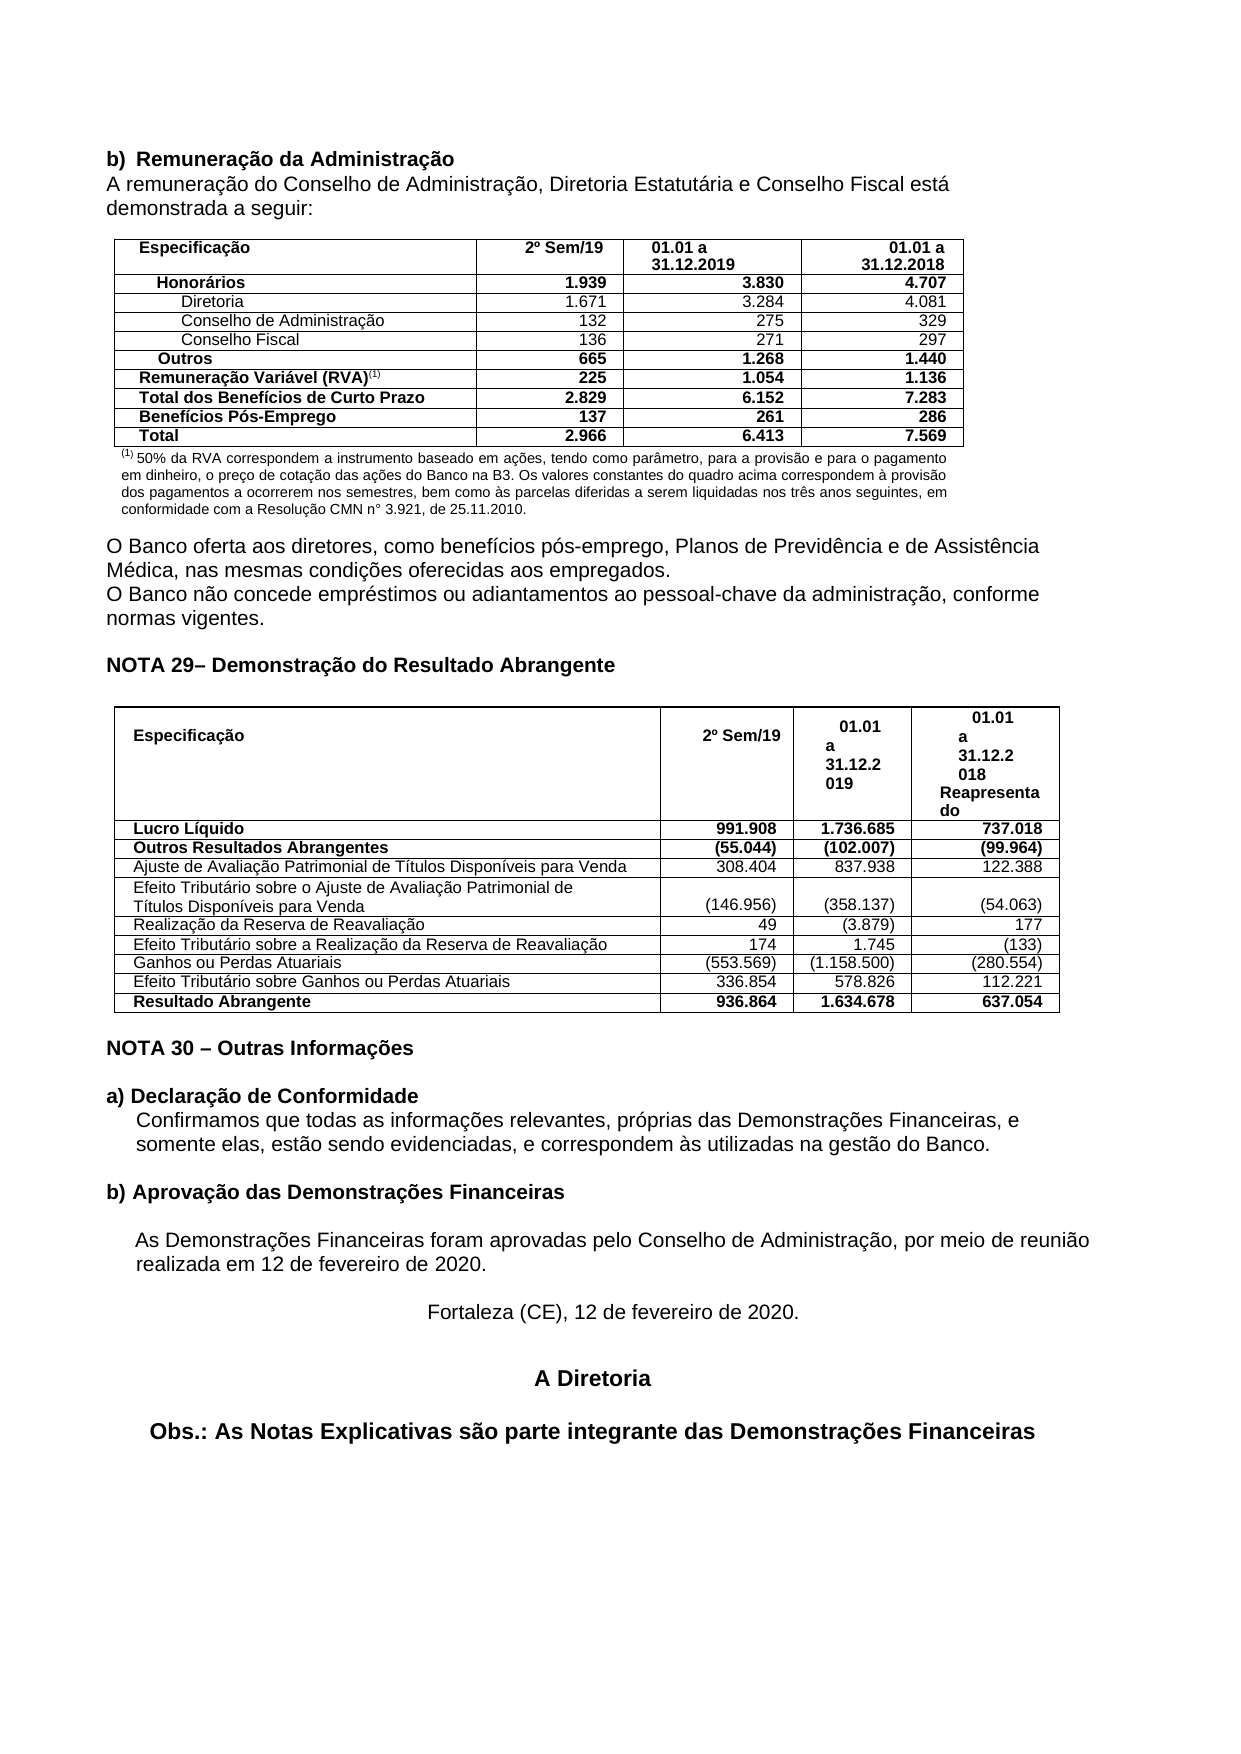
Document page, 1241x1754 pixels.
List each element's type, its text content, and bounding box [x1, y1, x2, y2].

table_cell 136 [477, 332, 623, 350]
table_cell 275 [624, 313, 801, 331]
text NOTA 30 – Outras Informações [106, 1036, 1213, 1060]
table_header 01.01 a 31.12.2018 Reapresentado [912, 708, 1059, 819]
table_cell Efeito Tributário sobre o Ajuste de Avaliação Patrimonial de Títulos Disponíveis para Venda [115, 878, 660, 916]
table_header Especificação [115, 708, 660, 819]
table_cell 261 [624, 409, 801, 427]
subtitle Remuneração da Administração [106, 147, 1213, 171]
table_cell 3.284 [624, 294, 801, 312]
table_cell (553.569) [661, 955, 793, 973]
table_cell 4.707 [802, 275, 963, 293]
table_cell Ajuste de Avaliação Patrimonial de Títulos Disponíveis para Venda [115, 859, 660, 877]
table_cell 637.054 [912, 994, 1059, 1012]
table_cell 7.283 [802, 389, 963, 407]
table_header Especificação [115, 240, 476, 274]
table_header 2º Sem/19 [661, 708, 793, 819]
table_cell Realização da Reserva de Reavaliação [115, 917, 660, 935]
table_cell 665 [477, 351, 623, 369]
table_cell 7.569 [802, 428, 963, 446]
table_header 2º Sem/19 [477, 240, 623, 274]
table_cell 991.908 [661, 821, 793, 839]
table_cell 737.018 [912, 821, 1059, 839]
table_cell 49 [661, 917, 793, 935]
subtitle NOTA 29– Demonstração do Resultado Abrangente [106, 653, 1213, 677]
table_cell 271 [624, 332, 801, 350]
table_cell 122.388 [912, 859, 1059, 877]
table_cell 3.830 [624, 275, 801, 293]
table_cell 4.081 [802, 294, 963, 312]
table_cell (1.158.500) [794, 955, 911, 973]
table_cell 1.939 [477, 275, 623, 293]
table_cell 308.404 [661, 859, 793, 877]
table_header 01.01 a 31.12.2018 [802, 240, 963, 274]
subtitle Aprovação das Demonstrações Financeiras [106, 1180, 1213, 1204]
table_header 01.01 a 31.12.2019 [794, 708, 911, 819]
table_cell Remuneração Variável (RVA)(1) [115, 370, 476, 388]
table_cell 1.268 [624, 351, 801, 369]
table_cell 1.671 [477, 294, 623, 312]
table_cell 329 [802, 313, 963, 331]
table_cell (54.063) [912, 878, 1059, 916]
text Fortaleza (CE), 12 de fevereiro de 2020. [427, 1300, 1213, 1324]
table_cell 2.829 [477, 389, 623, 407]
table_cell Diretoria [115, 294, 476, 312]
table_cell 336.854 [661, 974, 793, 992]
table_cell (358.137) [794, 878, 911, 916]
table_cell Honorários [115, 275, 476, 293]
table_cell Conselho Fiscal [115, 332, 476, 350]
table_cell 297 [802, 332, 963, 350]
table_cell (99.964) [912, 840, 1059, 858]
table_cell (55.044) [661, 840, 793, 858]
table_cell 174 [661, 936, 793, 954]
table_cell 1.745 [794, 936, 911, 954]
table_cell Outros Resultados Abrangentes [115, 840, 660, 858]
table_cell 936.864 [661, 994, 793, 1012]
table_cell (133) [912, 936, 1059, 954]
table_cell Ganhos ou Perdas Atuariais [115, 955, 660, 973]
text O Banco não concede empréstimos ou adiantamentos ao pessoal-chave da administração, conforme normas vigentes. [106, 582, 1063, 629]
text Confirmamos que todas as informações relevantes, próprias das Demonstrações Financeiras, e somente elas, estão sendo evidenciadas, e correspondem às utilizadas na gestão do Banco. [136, 1108, 1063, 1156]
text A Diretoria [121, 1365, 1064, 1392]
table_cell Total [115, 428, 476, 446]
list Declaração de Conformidade [106, 1084, 1213, 1108]
table_cell 112.221 [912, 974, 1059, 992]
table_cell Efeito Tributário sobre a Realização da Reserva de Reavaliação [115, 936, 660, 954]
table_cell 1.054 [624, 370, 801, 388]
table_cell 1.440 [802, 351, 963, 369]
table_cell 6.413 [624, 428, 801, 446]
text (1) 50% da RVA correspondem a instrumento baseado em ações, tendo como parâmetro, para a provisão e para o pagamento em dinheiro, o preço de cotação das ações do Banco na B3. Os valores constantes do quadro acima correspondem à provisão dos pagamentos a ocorrerem nos semestres, bem como às parcelas diferidas a serem liquidadas nos três anos seguintes, em conformidade com a Resolução CMN n° 3.921, de 25.11.2010. [121, 447, 949, 517]
table_cell (280.554) [912, 955, 1059, 973]
table_cell 137 [477, 409, 623, 427]
table_cell 837.938 [794, 859, 911, 877]
table_cell 1.634.678 [794, 994, 911, 1012]
table_cell Conselho de Administração [115, 313, 476, 331]
table_cell Efeito Tributário sobre Ganhos ou Perdas Atuariais [115, 974, 660, 992]
table_cell Outros [115, 351, 476, 369]
table_cell Total dos Benefícios de Curto Prazo [115, 389, 476, 407]
table_header 01.01 a 31.12.2019 [624, 240, 801, 274]
table_cell 2.966 [477, 428, 623, 446]
table_cell 578.826 [794, 974, 911, 992]
table_cell Resultado Abrangente [115, 994, 660, 1012]
table_cell 225 [477, 370, 623, 388]
table_cell 286 [802, 409, 963, 427]
table_cell (3.879) [794, 917, 911, 935]
text Obs.: As Notas Explicativas são parte integrante das Demonstrações Financeiras [121, 1418, 1064, 1444]
table_cell Lucro Líquido [115, 821, 660, 839]
table_cell (102.007) [794, 840, 911, 858]
table_cell (146.956) [661, 878, 793, 916]
table_cell 177 [912, 917, 1059, 935]
text A remuneração do Conselho de Administração, Diretoria Estatutária e Conselho Fiscal está demonstrada a seguir: [106, 171, 953, 219]
table_cell 1.136 [802, 370, 963, 388]
table_cell 132 [477, 313, 623, 331]
table_cell 1.736.685 [794, 821, 911, 839]
table_cell Benefícios Pós-Emprego [115, 409, 476, 427]
table_cell 6.152 [624, 389, 801, 407]
text O Banco oferta aos diretores, como benefícios pós-emprego, Planos de Previdência e de Assistência Médica, nas mesmas condições oferecidas aos empregados. [106, 534, 1063, 582]
text As Demonstrações Financeiras foram aprovadas pelo Conselho de Administração, por meio de reunião realizada em 12 de fevereiro de 2020. [135, 1228, 1143, 1276]
